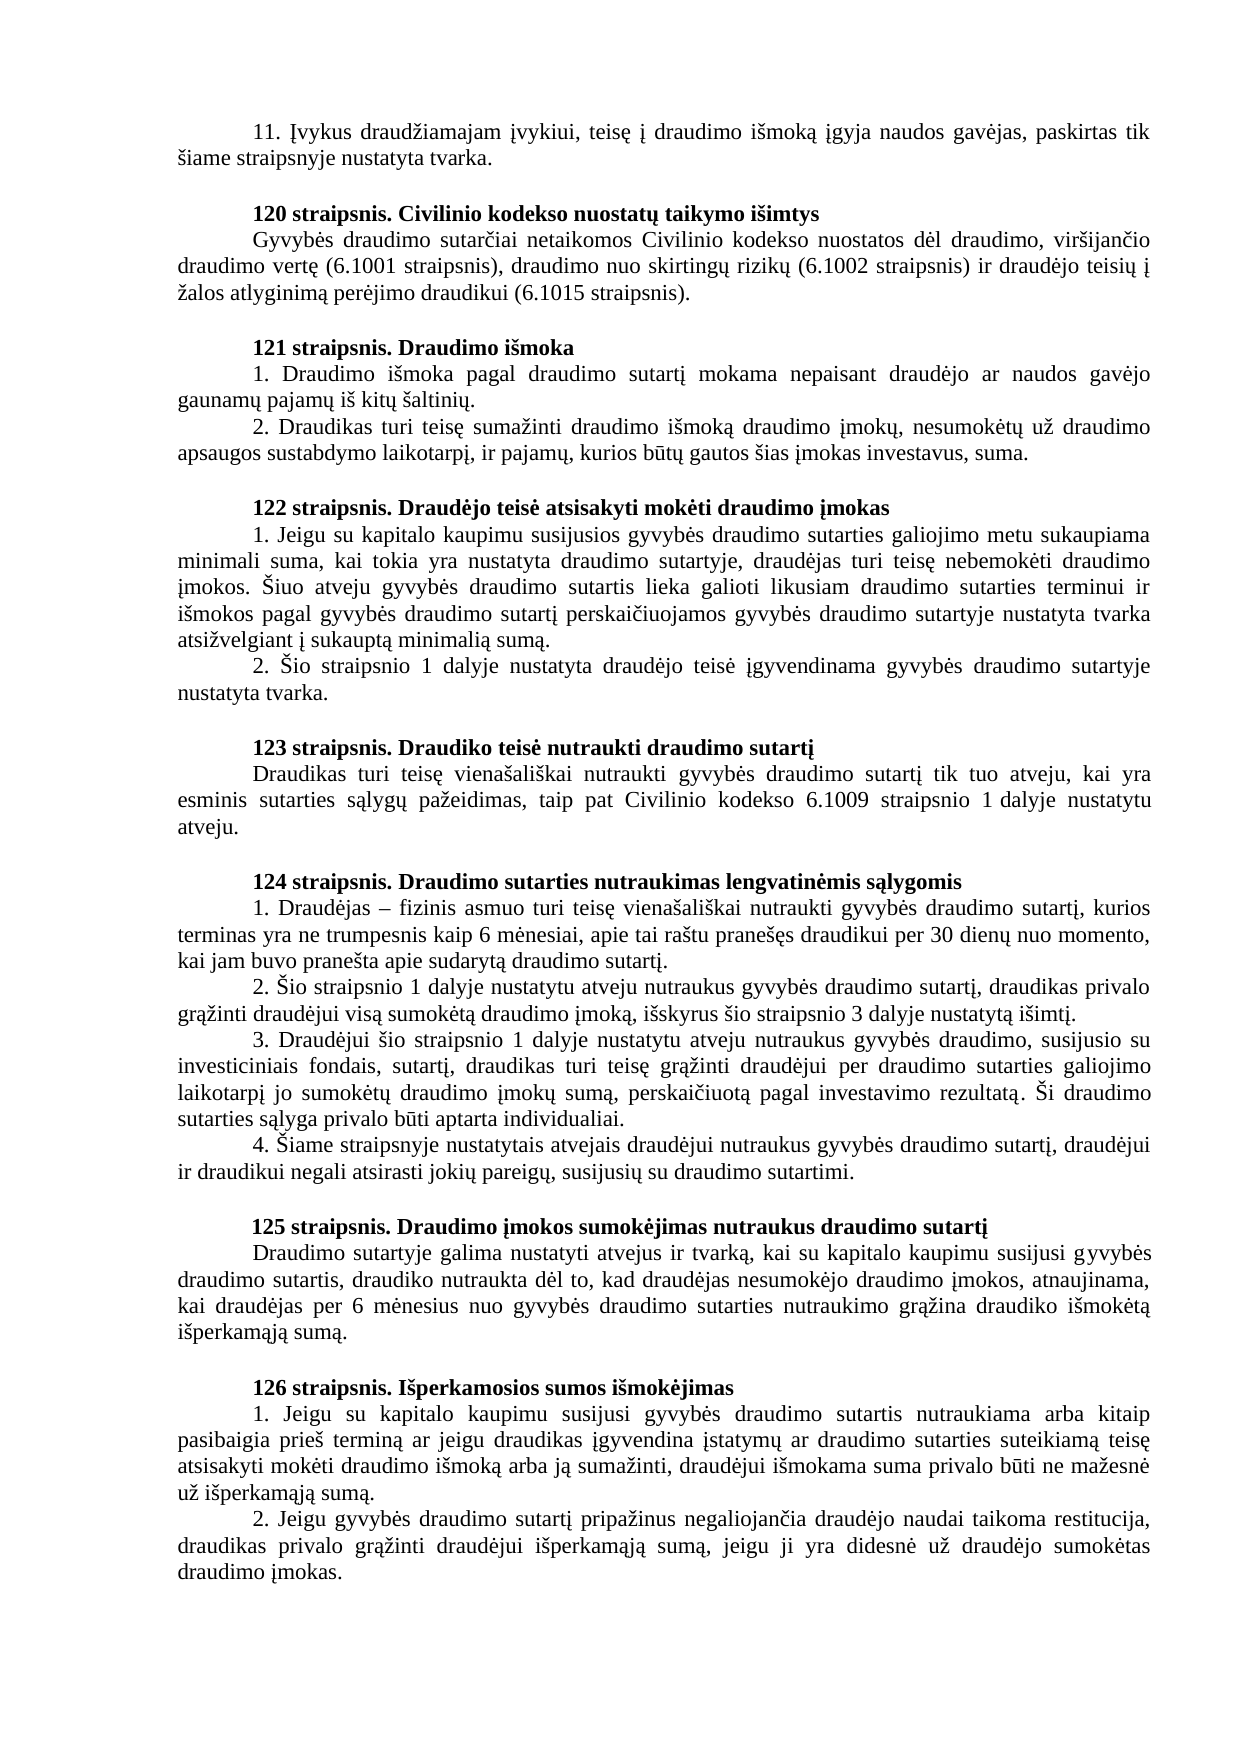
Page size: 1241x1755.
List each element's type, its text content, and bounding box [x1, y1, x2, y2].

text 3. Draudėjui šio straipsnio 1 dalyje nustatytu atveju nutraukus gyvybės draudimo, susijusio su investiciniais fondais, sutartį, draudikas turi teisę grąžinti draudėjui per draudimo sutarties galiojimo laikotarpį jo sumokėtų draudimo įmokų sumą, perskaičiuotą pagal investavimo rezultatą. Ši draudimo sutarties sąlyga privalo būti aptarta individualiai. [177, 1026, 1152, 1132]
text 2. Jeigu gyvybės draudimo sutartį pripažinus negaliojančia draudėjo naudai taikoma restitucija, draudikas privalo grąžinti draudėjui išperkamąją sumą, jeigu ji yra didesnė už draudėjo sumokėtas draudimo įmokas. [177, 1505, 1152, 1584]
text 2. Šio straipsnio 1 dalyje nustatyta draudėjo teisė įgyvendinama gyvybės draudimo sutartyje nustatyta tvarka. [177, 652, 1152, 705]
text 121 straipsnis. Draudimo išmoka [177, 334, 1152, 360]
text 123 straipsnis. Draudiko teisė nutraukti draudimo sutartį [177, 734, 1152, 760]
text 2. Šio straipsnio 1 dalyje nustatytu atveju nutraukus gyvybės draudimo sutartį, draudikas privalo grąžinti draudėjui visą sumokėtą draudimo įmoką, išskyrus šio straipsnio 3 dalyje nustatytą išimtį. [177, 973, 1152, 1026]
text 122 straipsnis. Draudėjo teisė atsisakyti mokėti draudimo įmokas [177, 494, 1152, 521]
text 1. Draudėjas – fizinis asmuo turi teisę vienašališkai nutraukti gyvybės draudimo sutartį, kurios terminas yra ne trumpesnis kaip 6 mėnesiai, apie tai raštu pranešęs draudikui per 30 dienų nuo momento, kai jam buvo pranešta apie sudarytą draudimo sutartį. [177, 894, 1152, 973]
text 11. Įvykus draudžiamajam įvykiui, teisę į draudimo išmoką įgyja naudos gavėjas, paskirtas tik šiame straipsnyje nustatyta tvarka. [177, 118, 1152, 171]
text 125 straipsnis. Draudimo įmokos sumokėjimas nutraukus draudimo sutartį [251, 1213, 1152, 1239]
text 124 straipsnis. Draudimo sutarties nutraukimas lengvatinėmis sąlygomis [177, 868, 1152, 894]
text 1. Jeigu su kapitalo kaupimu susijusios gyvybės draudimo sutarties galiojimo metu sukaupiama minimali suma, kai tokia yra nustatyta draudimo sutartyje, draudėjas turi teisę nebemokėti draudimo įmokos. Šiuo atveju gyvybės draudimo sutartis lieka galioti likusiam draudimo sutarties terminui ir išmokos pagal gyvybės draudimo sutartį perskaičiuojamos gyvybės draudimo sutartyje nustatyta tvarka atsižvelgiant į sukauptą minimalią sumą. [177, 521, 1152, 652]
text 2. Draudikas turi teisę sumažinti draudimo išmoką draudimo įmokų, nesumokėtų už draudimo apsaugos sustabdymo laikotarpį, ir pajamų, kurios būtų gautos šias įmokas investavus, suma. [177, 413, 1152, 466]
text 1. Draudimo išmoka pagal draudimo sutartį mokama nepaisant draudėjo ar naudos gavėjo gaunamų pajamų iš kitų šaltinių. [177, 360, 1152, 413]
text 1. Jeigu su kapitalo kaupimu susijusi gyvybės draudimo sutartis nutraukiama arba kitaip pasibaigia prieš terminą ar jeigu draudikas įgyvendina įstatymų ar draudimo sutarties suteikiamą teisę atsisakyti mokėti draudimo išmoką arba ją sumažinti, draudėjui išmokama suma privalo būti ne mažesnė už išperkamąją sumą. [177, 1400, 1152, 1505]
text 120 straipsnis. Civilinio kodekso nuostatų taikymo išimtys [177, 199, 1152, 226]
text Draudimo sutartyje galima nustatyti atvejus ir tvarką, kai su kapitalo kaupimu susijusi gyvybės draudimo sutartis, draudiko nutraukta dėl to, kad draudėjas nesumokėjo draudimo įmokos, atnaujinama, kai draudėjas per 6 mėnesius nuo gyvybės draudimo sutarties nutraukimo grąžina draudiko išmokėtą išperkamąją sumą. [177, 1239, 1152, 1345]
text Gyvybės draudimo sutarčiai netaikomos Civilinio kodekso nuostatos dėl draudimo, viršijančio draudimo vertę (6.1001 straipsnis), draudimo nuo skirtingų rizikų (6.1002 straipsnis) ir draudėjo teisių į žalos atlyginimą perėjimo draudikui (6.1015 straipsnis). [177, 226, 1152, 305]
text 126 straipsnis. Išperkamosios sumos išmokėjimas [177, 1373, 1152, 1400]
text 4. Šiame straipsnyje nustatytais atvejais draudėjui nutraukus gyvybės draudimo sutartį, draudėjui ir draudikui negali atsirasti jokių pareigų, susijusių su draudimo sutartimi. [177, 1132, 1152, 1184]
text Draudikas turi teisę vienašališkai nutraukti gyvybės draudimo sutartį tik tuo atveju, kai yra esminis sutarties sąlygų pažeidimas, taip pat Civilinio kodekso 6.1009 straipsnio 1 dalyje nustatytu atveju. [177, 760, 1152, 839]
